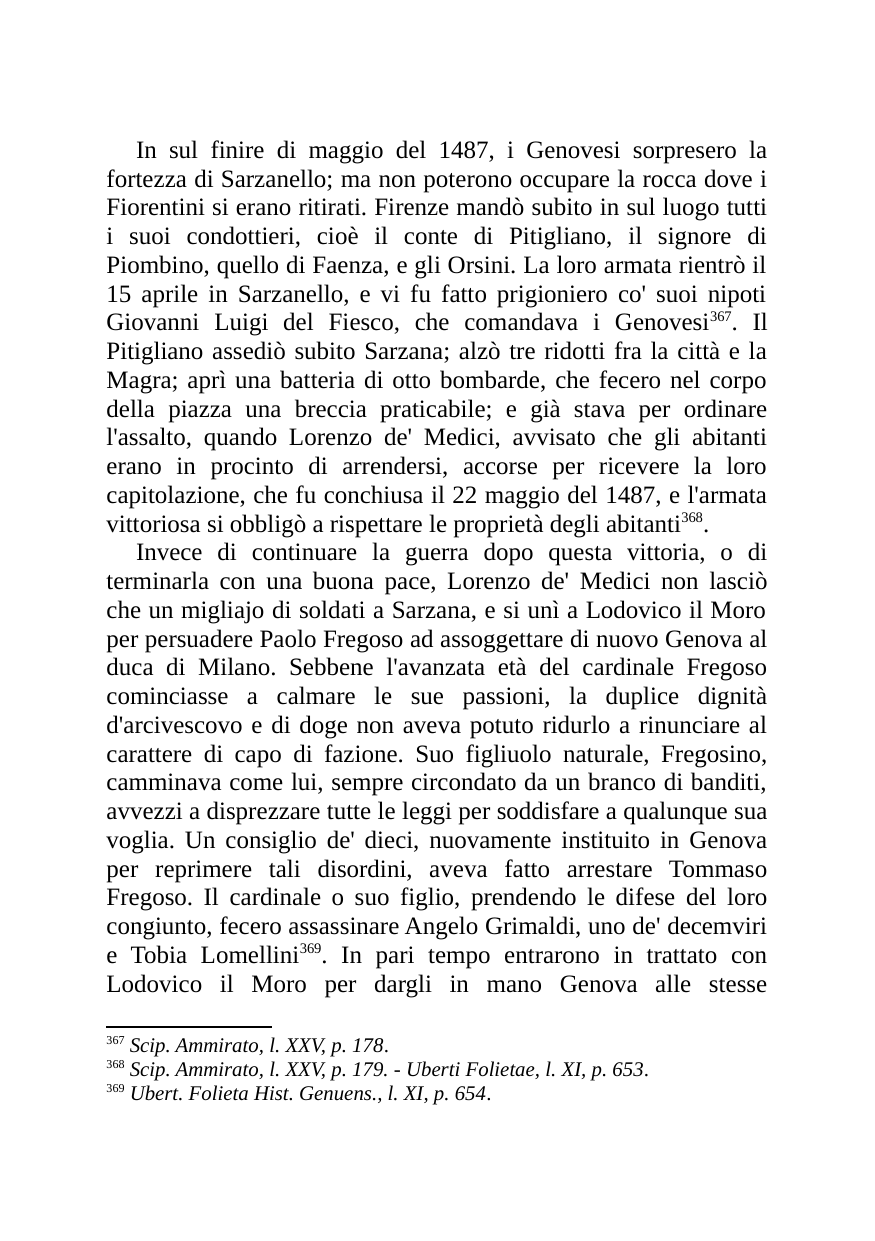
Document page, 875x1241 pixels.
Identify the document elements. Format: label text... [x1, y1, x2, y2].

text Ubert. Folieta Hist. Genuens., l. XI, p. 654. [106, 1081, 768, 1105]
text In sul finire di maggio del 1487, i Genovesi sorpresero la fortezza di Sarzanello; ma non poterono occupare la rocca dove i Fiorentini si erano ritirati. Firenze mandò subito in sul luogo tutti i suoi condottieri, cioè il conte di Pitigliano, il signore di Piombino, quello di Faenza, e gli Orsini. La loro armata rientrò il 15 aprile in Sarzanello, e vi fu fatto prigioniero co' suoi nipoti Giovanni Luigi del Fiesco, che comandava i Genovesi. Il Pitigliano assediò subito Sarzana; alzò tre ridotti fra la città e la Magra; aprì una batteria di otto bombarde, che fecero nel corpo della piazza una breccia praticabile; e già stava per ordinare l'assalto, quando Lorenzo de' Medici, avvisato che gli abitanti erano in procinto di arrendersi, accorse per ricevere la loro capitolazione, che fu conchiusa il 22 maggio del 1487, e l'armata vittoriosa si obbligò a rispettare le proprietà degli abitanti. [106, 135, 768, 537]
text Invece di continuare la guerra dopo questa vittoria, o di terminarla con una buona pace, Lorenzo de' Medici non lasciò che un migliajo di soldati a Sarzana, e si unì a Lodovico il Moro per persuadere Paolo Fregoso ad assoggettare di nuovo Genova al duca di Milano. Sebbene l'avanzata età del cardinale Fregoso cominciasse a calmare le sue passioni, la duplice dignità d'arcivescovo e di doge non aveva potuto ridurlo a rinunciare al carattere di capo di fazione. Suo figliuolo naturale, Fregosino, camminava come lui, sempre circondato da un branco di banditi, avvezzi a disprezzare tutte le leggi per soddisfare a qualunque sua voglia. Un consiglio de' dieci, nuovamente instituito in Genova per reprimere tali disordini, aveva fatto arrestare Tommaso Fregoso. Il cardinale o suo figlio, prendendo le difese del loro congiunto, fecero assassinare Angelo Grimaldi, uno de' decemviri e Tobia Lomellini. In pari tempo entrarono in trattato con Lodovico il Moro per dargli in mano Genova alle stesse [106, 537, 768, 997]
text Scip. Ammirato, l. XXV, p. 179. - Uberti Folietae, l. XI, p. 653. [106, 1057, 768, 1081]
text Scip. Ammirato, l. XXV, p. 178. [106, 1033, 768, 1057]
